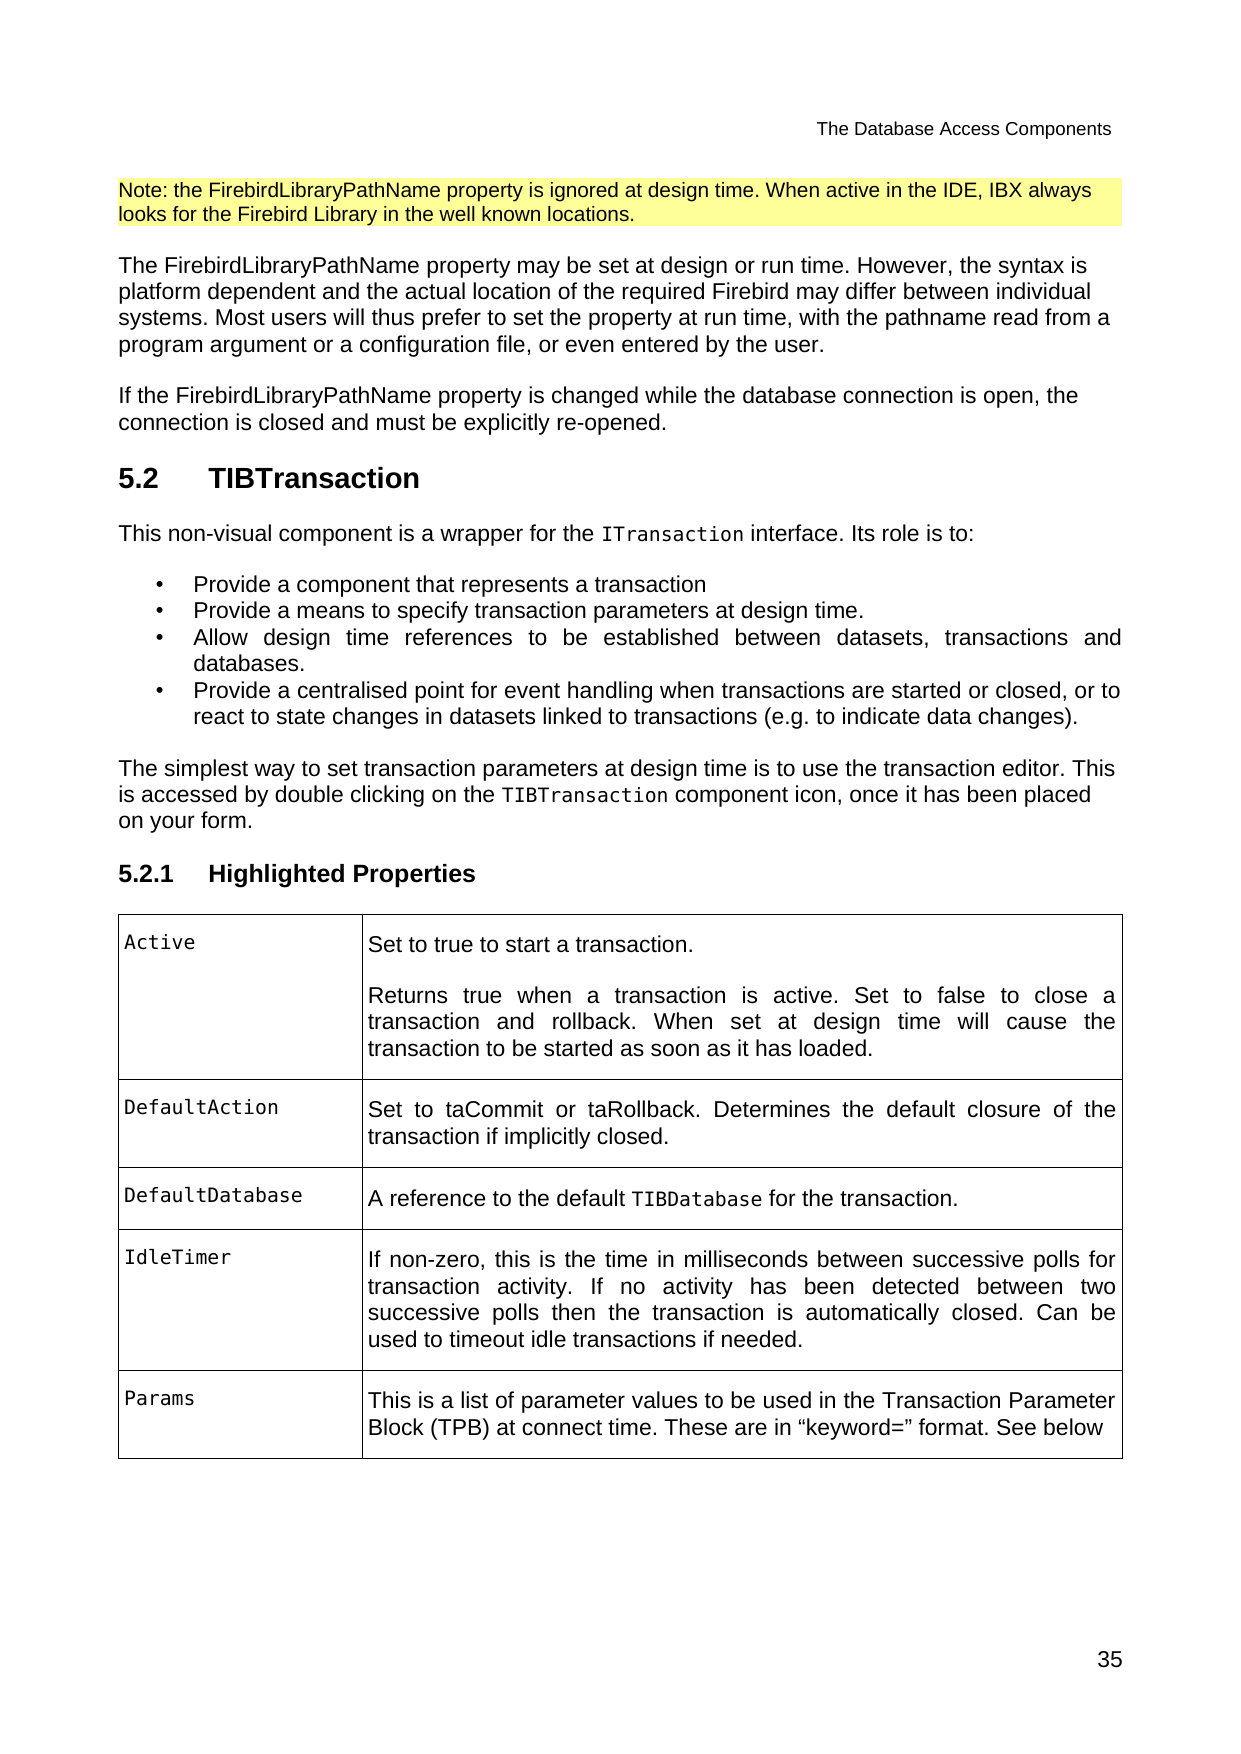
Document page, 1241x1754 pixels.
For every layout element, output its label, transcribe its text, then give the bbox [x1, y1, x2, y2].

table_header Set to true to start a transaction. Returns true when a transaction is active. Set to false to close a transaction and rollback. When set at design time will cause the transaction to be started as soon as it has loaded. [363, 915, 1122, 1078]
text This non-visual component is a wrapper for the ITransaction interface. Its role is to: [118, 520, 1122, 546]
table_cell DefaultDatabase [119, 1168, 362, 1229]
text If the FirebirdLibraryPathName property is changed while the database connection is open, the connection is closed and must be explicitly re-opened. [118, 382, 1122, 435]
list Provide a component that represents a transaction [156, 571, 1122, 597]
table_cell DefaultAction [119, 1080, 362, 1167]
list Provide a centralised point for event handling when transactions are started or closed, or to react to state changes in datasets linked to transactions (e.g. to indicate data changes). [156, 677, 1122, 729]
text The FirebirdLibraryPathName property may be set at design or run time. However, the syntax is platform dependent and the actual location of the required Firebird may differ between individual systems. Most users will thus prefer to set the property at run time, with the pathname read from a program argument or a configuration file, or even entered by the user. [118, 252, 1122, 357]
table_cell IdleTimer [119, 1230, 362, 1369]
table_cell Set to taCommit or taRollback. Determines the default closure of the transaction if implicitly closed. [363, 1080, 1122, 1167]
subtitle TIBTransaction [118, 461, 1122, 494]
table_cell Params [119, 1371, 362, 1458]
table_cell This is a list of parameter values to be used in the Transaction Parameter Block (TPB) at connect time. These are in “keyword=” format. See below [363, 1371, 1122, 1458]
text The simplest way to set transaction parameters at design time is to use the transaction editor. This is accessed by double clicking on the TIBTransaction component icon, once it has been placed on your form. [118, 755, 1122, 834]
list Provide a means to specify transaction parameters at design time. [156, 597, 1122, 624]
text Note: the FirebirdLibraryPathName property is ignored at design time. When active in the IDE, IBX always looks for the Firebird Library in the well known locations. [118, 178, 1122, 226]
list Allow design time references to be established between datasets, transactions and databases. [156, 624, 1122, 677]
table_cell If non-zero, this is the time in milliseconds between successive polls for transaction activity. If no activity has been detected between two successive polls then the transaction is automatically closed. Can be used to timeout idle transactions if needed. [363, 1230, 1122, 1369]
subtitle Highlighted Properties [118, 859, 1122, 888]
table_header Active [119, 915, 362, 1078]
table_cell A reference to the default TIBDatabase for the transaction. [363, 1168, 1122, 1229]
